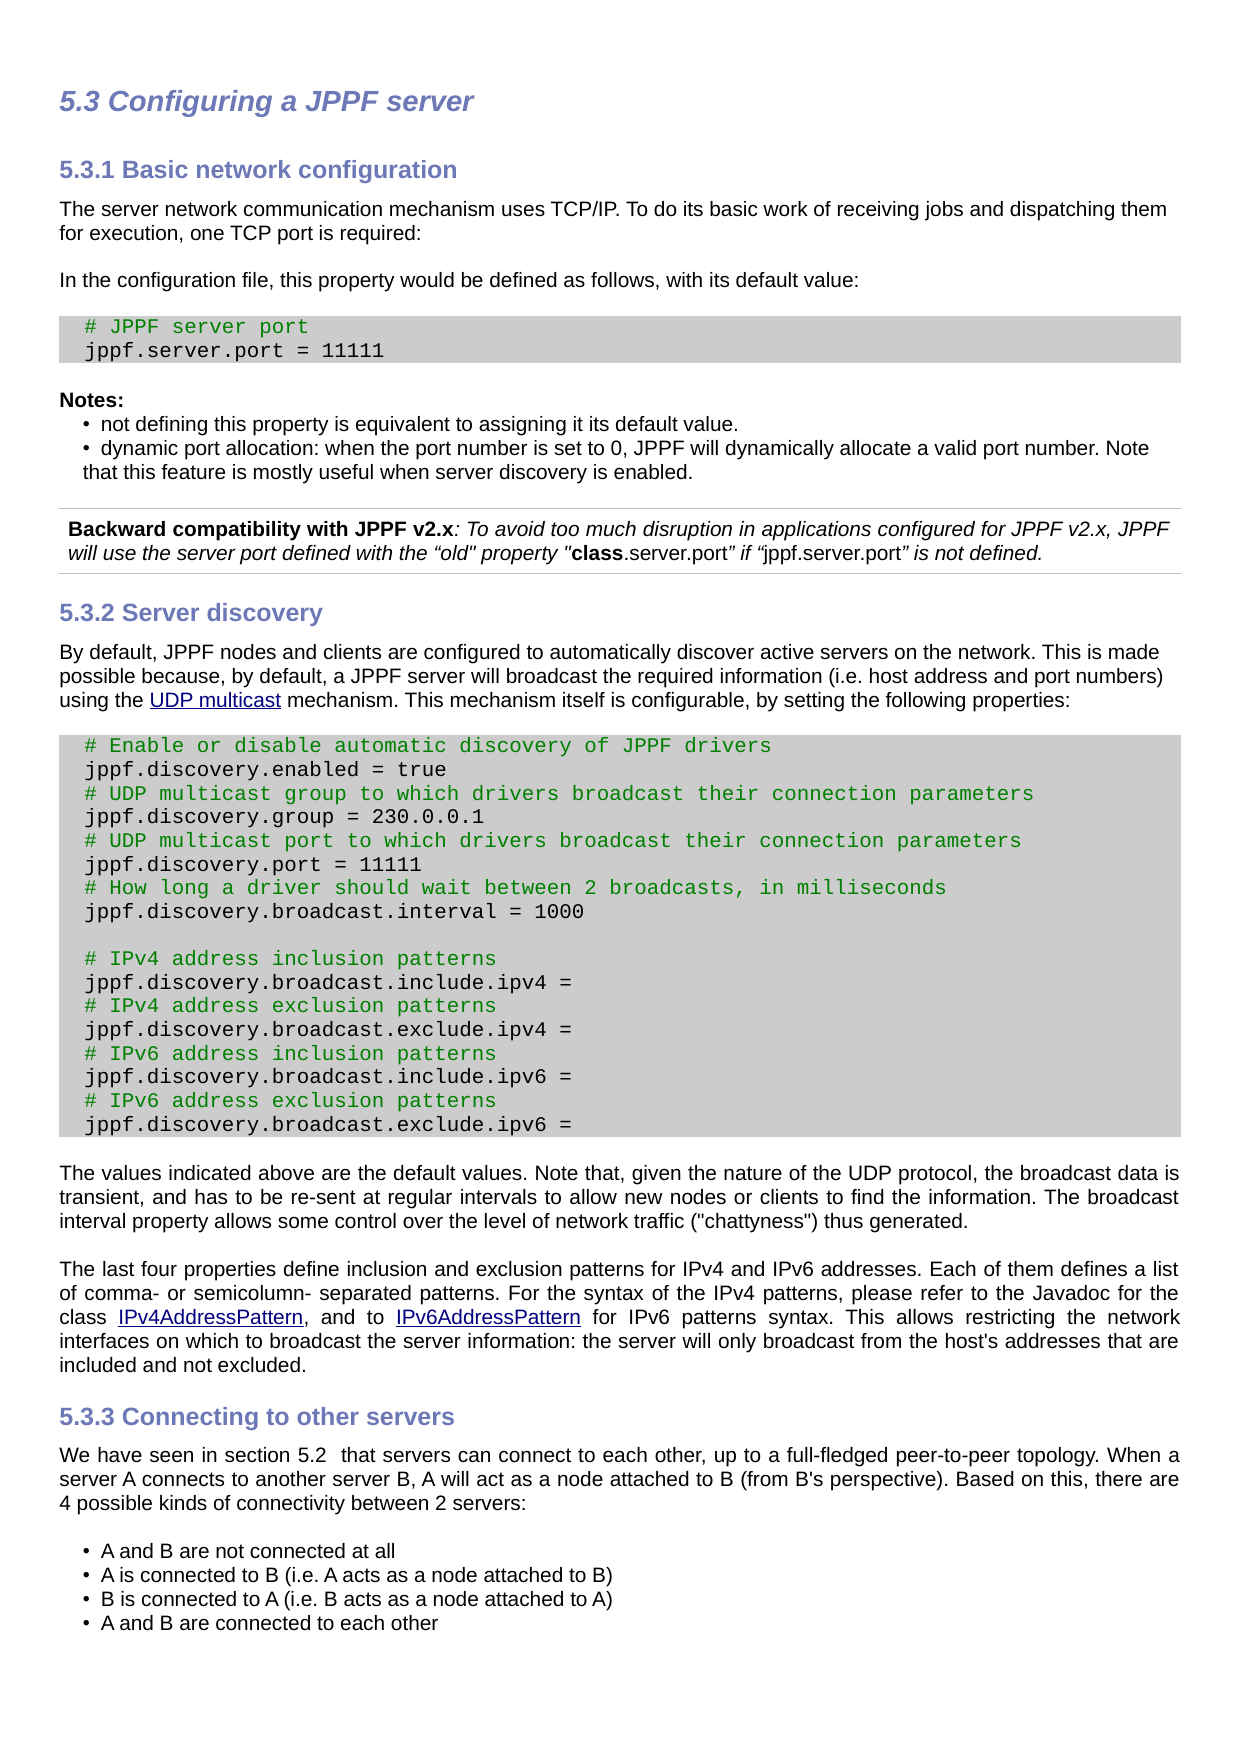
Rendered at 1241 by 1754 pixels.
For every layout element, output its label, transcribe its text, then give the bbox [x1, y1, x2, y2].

text # Enable or disable automatic discovery of JPPF drivers jppf.discovery.enabled = true [59, 735, 1181, 783]
list B is connected to A (i.e. B acts as a node attached to A) [83, 1587, 1181, 1611]
text jppf.discovery.broadcast.include.ipv6 = [59, 1066, 1181, 1090]
text # IPv4 address inclusion patterns [59, 948, 1181, 972]
subtitle Server discovery [59, 598, 1181, 627]
text jppf.server.port = 11111 [59, 340, 1181, 363]
text The server network communication mechanism uses TCP/IP. To do its basic work of receiving jobs and dispatching them for execution, one TCP port is required: [59, 196, 1181, 244]
text jppf.discovery.broadcast.exclude.ipv4 = [59, 1019, 1181, 1043]
list dynamic port allocation: when the port number is set to 0, JPPF will dynamically allocate a valid port number. Note that this feature is mostly useful when server discovery is enabled. [83, 435, 1181, 483]
subtitle Connecting to other servers [59, 1402, 1181, 1431]
text # UDP multicast group to which drivers broadcast their connection parameters jppf.discovery.group = 230.0.0.1 # UDP multicast port to which drivers broadcast their connection parameters jppf.discovery.port = 11111 # How long a driver should wait between 2 broadcasts, in milliseconds jppf.discovery.broadcast.interval = 1000 [59, 783, 1181, 924]
text We have seen in section 5.2 that servers can connect to each other, up to a full-fledged peer-to-peer topology. When a server A connects to another server B, A will act as a node attached to B (from B's perspective). Based on this, there are 4 possible kinds of connectivity between 2 servers: [59, 1443, 1181, 1515]
text The values indicated above are the default values. Note that, given the nature of the UDP protocol, the broadcast data is transient, and has to be re-sent at regular intervals to allow new nodes or clients to find the information. The broadcast interval property allows some control over the level of network traffic ("chattyness") thus generated. [59, 1161, 1181, 1233]
list A is connected to B (i.e. A acts as a node attached to B) [83, 1563, 1181, 1587]
text The last four properties define inclusion and exclusion patterns for IPv4 and IPv6 addresses. Each of them defines a list of comma- or semicolumn- separated patterns. For the syntax of the IPv4 patterns, please refer to the Javadoc for the class IPv4AddressPattern, and to IPv6AddressPattern for IPv6 patterns syntax. This allows restricting the network interfaces on which to broadcast the server information: the server will only broadcast from the host's addresses that are included and not excluded. [59, 1257, 1181, 1377]
list not defining this property is equivalent to assigning it its default value. [83, 411, 1181, 435]
text # JPPF server port [59, 316, 1181, 340]
list A and B are not connected at all [83, 1539, 1181, 1563]
subtitle Basic network configuration [59, 155, 1181, 184]
list A and B are connected to each other [83, 1611, 1181, 1635]
text Backward compatibility with JPPF v2.x: To avoid too much disruption in applications configured for JPPF v2.x, JPPF will use the server port defined with the “old" property "class.server.port” if “jppf.server.port” is not defined. [59, 509, 1181, 573]
subtitle Configuring a JPPF server [59, 84, 1181, 118]
text # IPv6 address inclusion patterns [59, 1043, 1181, 1066]
text By default, JPPF nodes and clients are configured to automatically discover active servers on the network. This is made possible because, by default, a JPPF server will broadcast the required information (i.e. host address and port numbers) using the UDP multicast mechanism. This mechanism itself is configurable, by setting the following properties: [59, 639, 1181, 711]
text # IPv6 address exclusion patterns [59, 1090, 1181, 1114]
text # IPv4 address exclusion patterns [59, 995, 1181, 1019]
text jppf.discovery.broadcast.exclude.ipv6 = [59, 1114, 1181, 1137]
text Notes: [59, 387, 1181, 411]
text jppf.discovery.broadcast.include.ipv4 = [59, 972, 1181, 995]
text In the configuration file, this property would be defined as follows, with its default value: [59, 268, 1181, 292]
